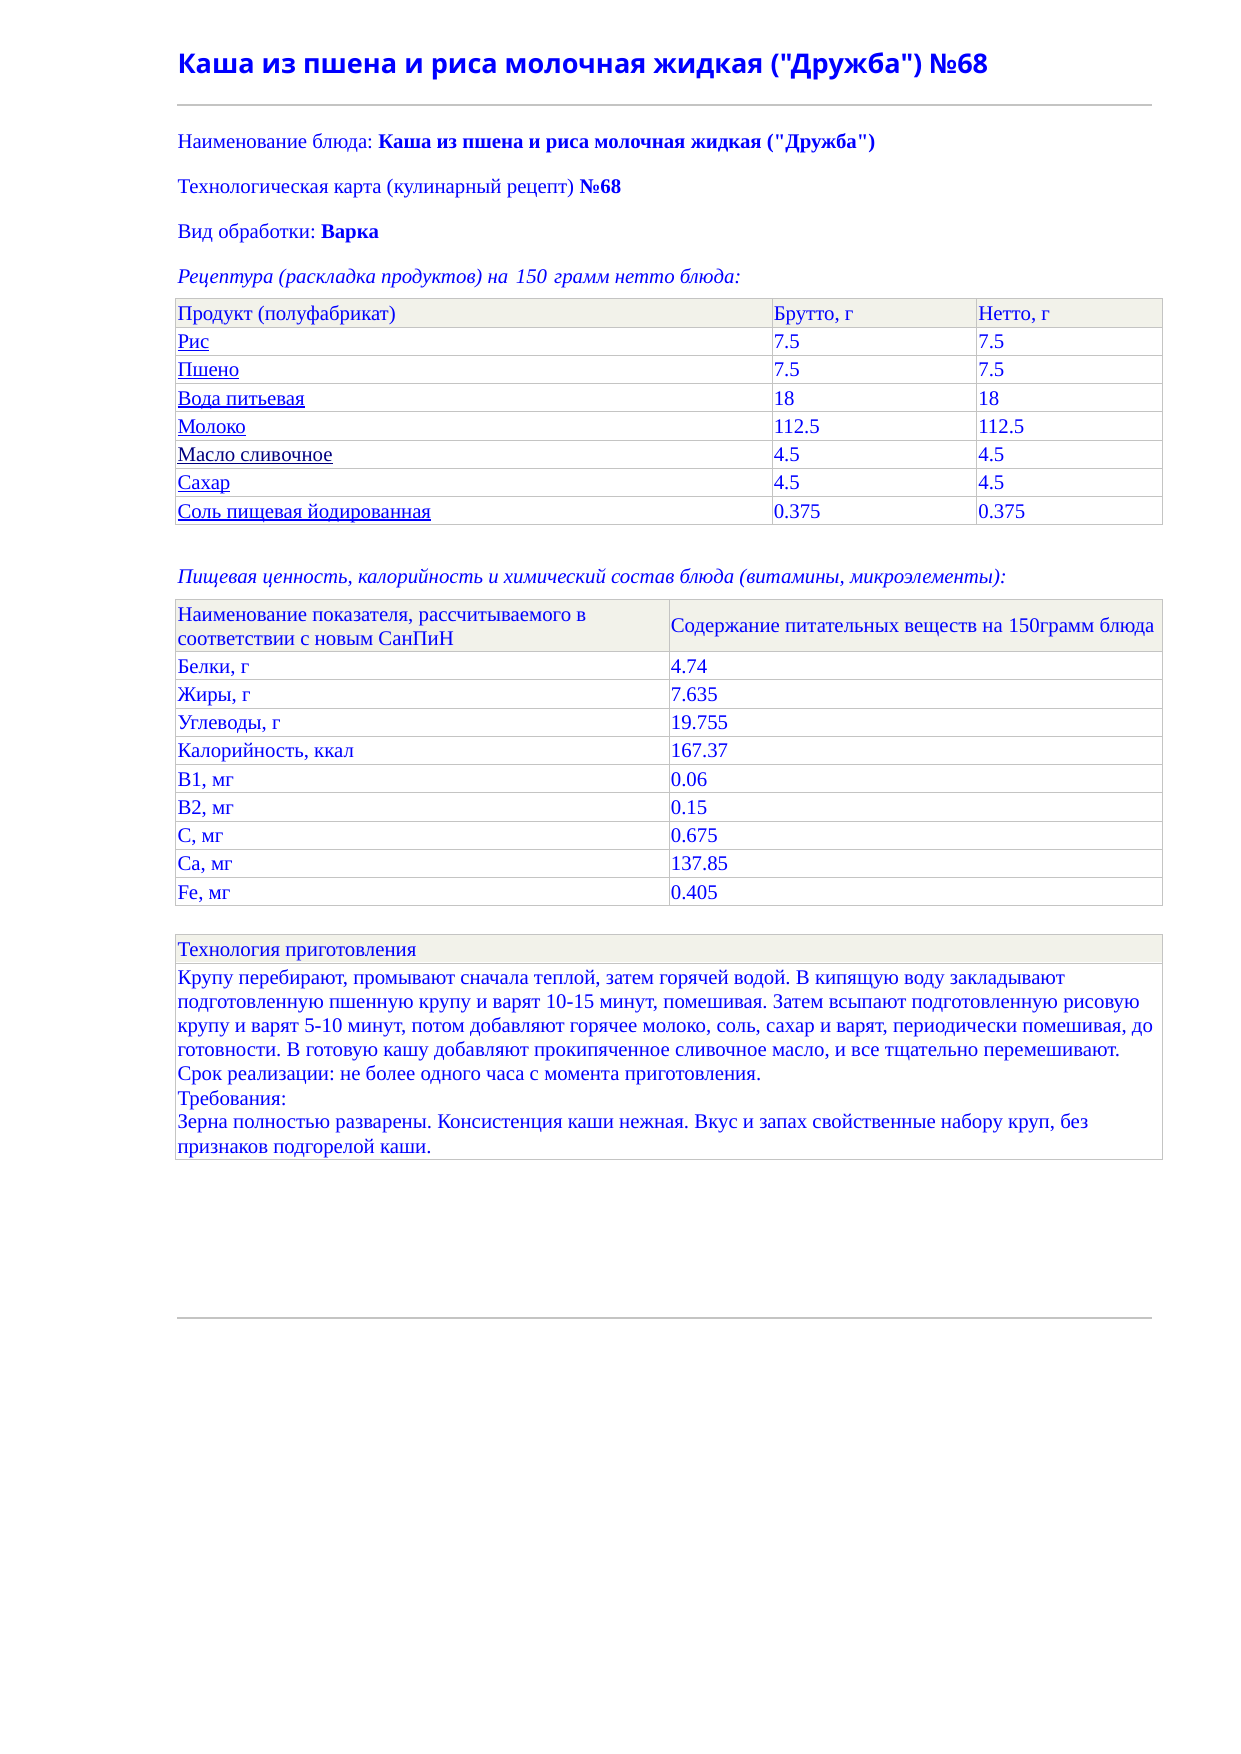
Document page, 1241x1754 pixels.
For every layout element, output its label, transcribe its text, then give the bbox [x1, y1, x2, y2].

table_cell 19.755 [670, 709, 1162, 736]
table_cell 112.5 [773, 412, 976, 439]
table_cell 4.74 [670, 652, 1162, 679]
table_cell 7.5 [773, 356, 976, 383]
table_cell 112.5 [977, 412, 1162, 439]
table_header Продукт (полуфабрикат) [176, 299, 772, 327]
table_cell 0.15 [670, 793, 1162, 821]
text Пищевая ценность, калорийность и химический состав блюда (витамины, микроэлементы): [177, 564, 1152, 588]
table_cell 7.5 [977, 356, 1162, 383]
table_cell 18 [773, 384, 976, 411]
table_cell Молоко [176, 412, 772, 439]
table_cell 18 [977, 384, 1162, 411]
text Наименование блюда: Каша из пшена и риса молочная жидкая ("Дружба") [177, 129, 1152, 153]
table_header Нетто, г [977, 299, 1162, 327]
table_cell Углеводы, г [176, 709, 669, 736]
table_cell Белки, г [176, 652, 669, 679]
table_cell Ca, мг [176, 850, 669, 877]
table_cell 4.5 [773, 441, 976, 468]
table_cell 4.5 [977, 441, 1162, 468]
table_cell Соль пищевая йодированная [176, 497, 772, 524]
table_cell Рис [176, 328, 772, 355]
table_cell 4.5 [977, 469, 1162, 496]
table_header Технология приготовления [176, 935, 1162, 962]
table_cell Fe, мг [176, 878, 669, 905]
table_cell 0.06 [670, 765, 1162, 792]
text Технологическая карта (кулинарный рецепт) №68 [177, 174, 1152, 198]
table_cell Крупу перебирают, промывают сначала теплой, затем горячей водой. В кипящую воду закладывают подготовленную пшенную крупу и варят 10-15 минут, помешивая. Затем всыпают подготовленную рисовую крупу и варят 5-10 минут, потом добавляют горячее молоко, соль, сахар и варят, периодически помешивая, до готовности. В готовую кашу добавляют прокипяченное сливочное масло, и все тщательно перемешивают. Срок реализации: не более одного часа с момента приготовления. Требования: Зерна полностью разварены. Консистенция каши нежная. Вкус и запах свойственные набору круп, без признаков подгорелой каши. [176, 964, 1162, 1159]
table_cell 4.5 [773, 469, 976, 496]
table_cell Калорийность, ккал [176, 737, 669, 764]
table_cell C, мг [176, 822, 669, 849]
table_cell 167.37 [670, 737, 1162, 764]
table_cell 7.5 [773, 328, 976, 355]
table_cell Сахар [176, 469, 772, 496]
table_cell 7.635 [670, 680, 1162, 708]
table_header Наименование показателя, рассчитываемого в соответствии с новым СанПиН [176, 600, 669, 651]
table_cell 137.85 [670, 850, 1162, 877]
table_header Брутто, г [773, 299, 976, 327]
table_cell 0.375 [977, 497, 1162, 524]
table_cell 0.375 [773, 497, 976, 524]
text Каша из пшена и риса молочная жидкая ("Дружба") №68 [177, 44, 1152, 104]
table_cell Масло сливочное [176, 441, 772, 468]
table_cell 0.405 [670, 878, 1162, 905]
text Рецептура (раскладка продуктов) на 150 грамм нетто блюда: [177, 264, 1152, 288]
table_header Содержание питательных веществ на 150грамм блюда [670, 600, 1162, 651]
table_cell Жиры, г [176, 680, 669, 708]
table_cell Вода питьевая [176, 384, 772, 411]
table_cell B1, мг [176, 765, 669, 792]
table_cell B2, мг [176, 793, 669, 821]
table_cell Пшено [176, 356, 772, 383]
table_cell 0.675 [670, 822, 1162, 849]
table_cell 7.5 [977, 328, 1162, 355]
text Вид обработки: Варка [177, 219, 1152, 243]
